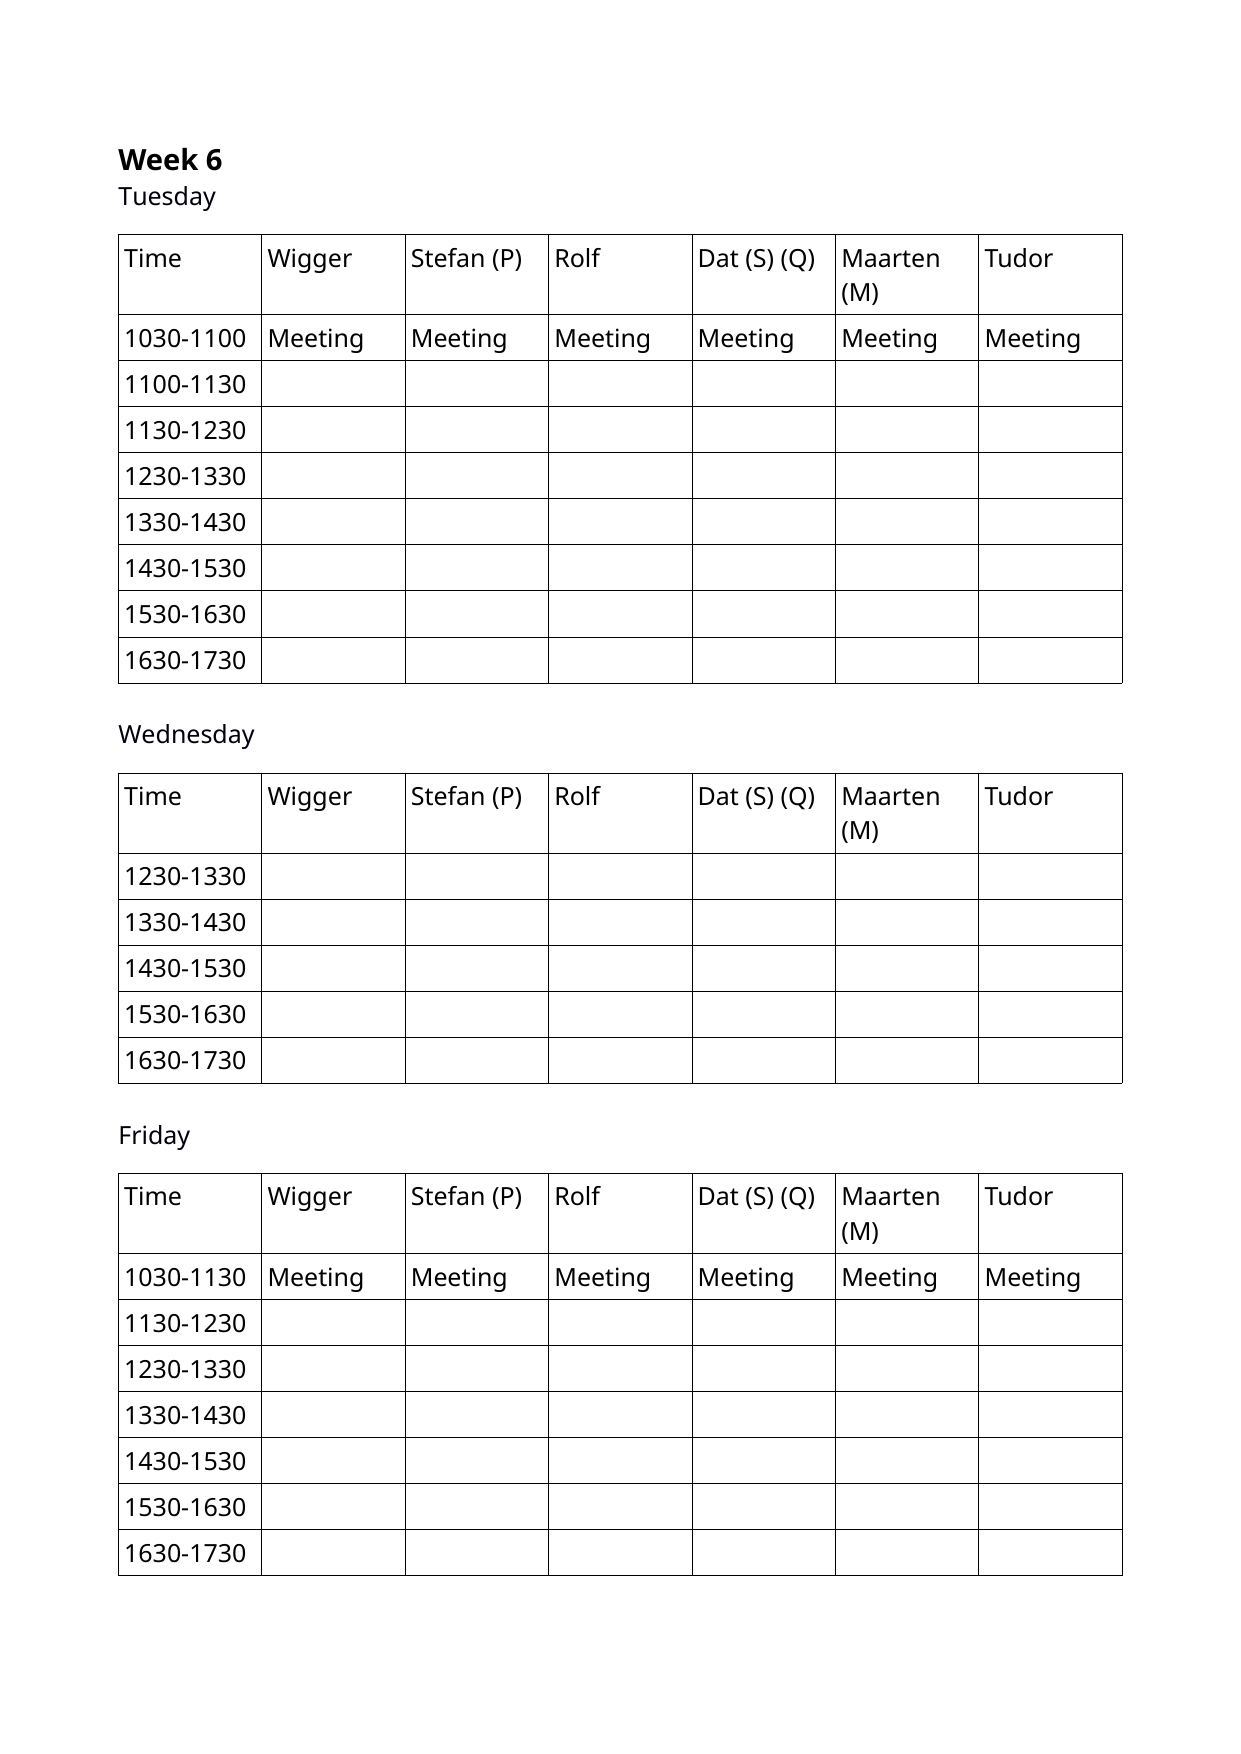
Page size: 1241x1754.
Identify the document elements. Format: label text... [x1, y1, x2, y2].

table_cell 1530-1630 [119, 591, 261, 636]
table_header Time [119, 1174, 261, 1253]
table_cell [836, 361, 978, 406]
table_cell Meeting [549, 1254, 692, 1299]
table_cell [979, 992, 1122, 1037]
table_cell Meeting [836, 315, 978, 360]
table_cell [406, 1530, 548, 1575]
table_header Maarten (M) [836, 235, 978, 314]
table_cell [836, 638, 978, 682]
table_cell [979, 407, 1122, 452]
table_header Wigger [262, 235, 405, 314]
table_cell [979, 499, 1122, 544]
table_header Dat (S) (Q) [693, 1174, 835, 1253]
table_cell 1530-1630 [119, 992, 261, 1037]
table_cell [836, 1300, 978, 1345]
table_cell [836, 407, 978, 452]
table_header Dat (S) (Q) [693, 235, 835, 314]
table_header Stefan (P) [406, 774, 548, 853]
table_cell 1230-1330 [119, 1346, 261, 1391]
table_cell [262, 992, 405, 1037]
table_cell [979, 545, 1122, 590]
table_cell [406, 1392, 548, 1437]
table_header Time [119, 774, 261, 853]
table_cell [406, 900, 548, 945]
table_cell [406, 992, 548, 1037]
table_cell [693, 946, 835, 991]
table_cell 1430-1530 [119, 946, 261, 991]
table_cell [979, 361, 1122, 406]
table_cell Meeting [406, 315, 548, 360]
table_cell [549, 407, 692, 452]
table_cell [549, 1392, 692, 1437]
table_cell [549, 1530, 692, 1575]
table_cell [693, 407, 835, 452]
table_cell [979, 1300, 1122, 1345]
table_cell [262, 1300, 405, 1345]
table_cell [693, 1038, 835, 1083]
table_cell [549, 992, 692, 1037]
table_cell [836, 499, 978, 544]
table_cell [406, 854, 548, 899]
table_cell [693, 591, 835, 636]
table_cell [406, 453, 548, 498]
table_header Dat (S) (Q) [693, 774, 835, 853]
table_cell [406, 591, 548, 636]
table_cell [262, 499, 405, 544]
table_cell [693, 1438, 835, 1483]
table_cell [262, 1484, 405, 1529]
table_cell [262, 1038, 405, 1083]
table_cell [979, 453, 1122, 498]
table_header Tudor [979, 235, 1122, 314]
table_cell [406, 946, 548, 991]
table_cell Meeting [693, 1254, 835, 1299]
table_cell [693, 1392, 835, 1437]
table_cell [406, 638, 548, 682]
table_cell [693, 900, 835, 945]
table_cell [406, 1484, 548, 1529]
table_cell [979, 1346, 1122, 1391]
text Tuesday [118, 179, 1122, 213]
table_cell [693, 1484, 835, 1529]
table_cell [979, 946, 1122, 991]
table_header Maarten (M) [836, 1174, 978, 1253]
table_cell [262, 638, 405, 682]
table_cell [836, 946, 978, 991]
table_cell Meeting [836, 1254, 978, 1299]
table_cell [549, 854, 692, 899]
table_header Tudor [979, 1174, 1122, 1253]
table_cell 1630-1730 [119, 1038, 261, 1083]
table_cell 1630-1730 [119, 1530, 261, 1575]
table_cell 1330-1430 [119, 900, 261, 945]
table_cell [549, 361, 692, 406]
table_cell [406, 1038, 548, 1083]
table_cell [406, 1438, 548, 1483]
table_cell [979, 591, 1122, 636]
table_cell 1230-1330 [119, 453, 261, 498]
table_cell [549, 1438, 692, 1483]
table_cell [262, 453, 405, 498]
table_cell 1100-1130 [119, 361, 261, 406]
table_header Wigger [262, 774, 405, 853]
table_cell [979, 900, 1122, 945]
table_cell [836, 1530, 978, 1575]
table_cell [693, 1346, 835, 1391]
table_cell 1430-1530 [119, 1438, 261, 1483]
table_cell [836, 545, 978, 590]
table_cell 1330-1430 [119, 499, 261, 544]
table_header Rolf [549, 774, 692, 853]
table_cell [262, 854, 405, 899]
table_cell 1530-1630 [119, 1484, 261, 1529]
table_cell [549, 453, 692, 498]
table_cell [406, 1300, 548, 1345]
text Wednesday [118, 717, 1122, 751]
table_header Wigger [262, 1174, 405, 1253]
table_header Tudor [979, 774, 1122, 853]
table_cell Meeting [979, 1254, 1122, 1299]
table_cell [262, 545, 405, 590]
table_cell [836, 1346, 978, 1391]
table_cell [836, 1438, 978, 1483]
table_header Rolf [549, 235, 692, 314]
table_cell [406, 499, 548, 544]
table_cell [549, 1346, 692, 1391]
table_cell [979, 1484, 1122, 1529]
table_cell [693, 545, 835, 590]
table_cell [693, 992, 835, 1037]
table_cell [549, 638, 692, 682]
table_cell 1230-1330 [119, 854, 261, 899]
table_cell [406, 407, 548, 452]
table_cell Meeting [979, 315, 1122, 360]
table_cell Meeting [262, 1254, 405, 1299]
table_cell 1030-1130 [119, 1254, 261, 1299]
table_cell [549, 1300, 692, 1345]
table_header Maarten (M) [836, 774, 978, 853]
table_header Stefan (P) [406, 235, 548, 314]
table_cell [693, 1530, 835, 1575]
table_cell [836, 900, 978, 945]
table_cell [549, 946, 692, 991]
table_cell [262, 1530, 405, 1575]
table_cell [262, 1392, 405, 1437]
table_cell [836, 1038, 978, 1083]
table_cell 1130-1230 [119, 407, 261, 452]
table_cell [836, 854, 978, 899]
table_header Rolf [549, 1174, 692, 1253]
table_cell [406, 545, 548, 590]
table_cell 1130-1230 [119, 1300, 261, 1345]
table_cell [262, 591, 405, 636]
table_cell [693, 1300, 835, 1345]
table_cell [262, 946, 405, 991]
table_cell [836, 992, 978, 1037]
table_cell [262, 361, 405, 406]
table_cell 1430-1530 [119, 545, 261, 590]
table_header Stefan (P) [406, 1174, 548, 1253]
table_cell [693, 499, 835, 544]
table_cell Meeting [262, 315, 405, 360]
table_cell [549, 1484, 692, 1529]
table_cell [979, 1392, 1122, 1437]
table_cell [262, 1346, 405, 1391]
table_cell [549, 900, 692, 945]
table_cell 1030-1100 [119, 315, 261, 360]
table_cell [836, 591, 978, 636]
table_cell [979, 1530, 1122, 1575]
table_cell Meeting [549, 315, 692, 360]
table_cell [979, 1438, 1122, 1483]
table_cell [836, 1484, 978, 1529]
table_cell [693, 361, 835, 406]
table_cell [406, 1346, 548, 1391]
table_cell 1630-1730 [119, 638, 261, 682]
text Friday [118, 1117, 1122, 1151]
table_cell [549, 1038, 692, 1083]
table_cell [979, 854, 1122, 899]
table_cell 1330-1430 [119, 1392, 261, 1437]
table_cell [836, 453, 978, 498]
table_cell [979, 1038, 1122, 1083]
table_cell [549, 545, 692, 590]
table_cell [549, 591, 692, 636]
table_cell [262, 900, 405, 945]
table_cell [979, 638, 1122, 682]
table_cell [549, 499, 692, 544]
table_header Time [119, 235, 261, 314]
table_cell [693, 854, 835, 899]
table_cell [693, 638, 835, 682]
subtitle Week 6 [118, 139, 1122, 179]
table_cell [262, 1438, 405, 1483]
table_cell Meeting [693, 315, 835, 360]
table_cell [693, 453, 835, 498]
table_cell [262, 407, 405, 452]
table_cell [836, 1392, 978, 1437]
table_cell Meeting [406, 1254, 548, 1299]
table_cell [406, 361, 548, 406]
